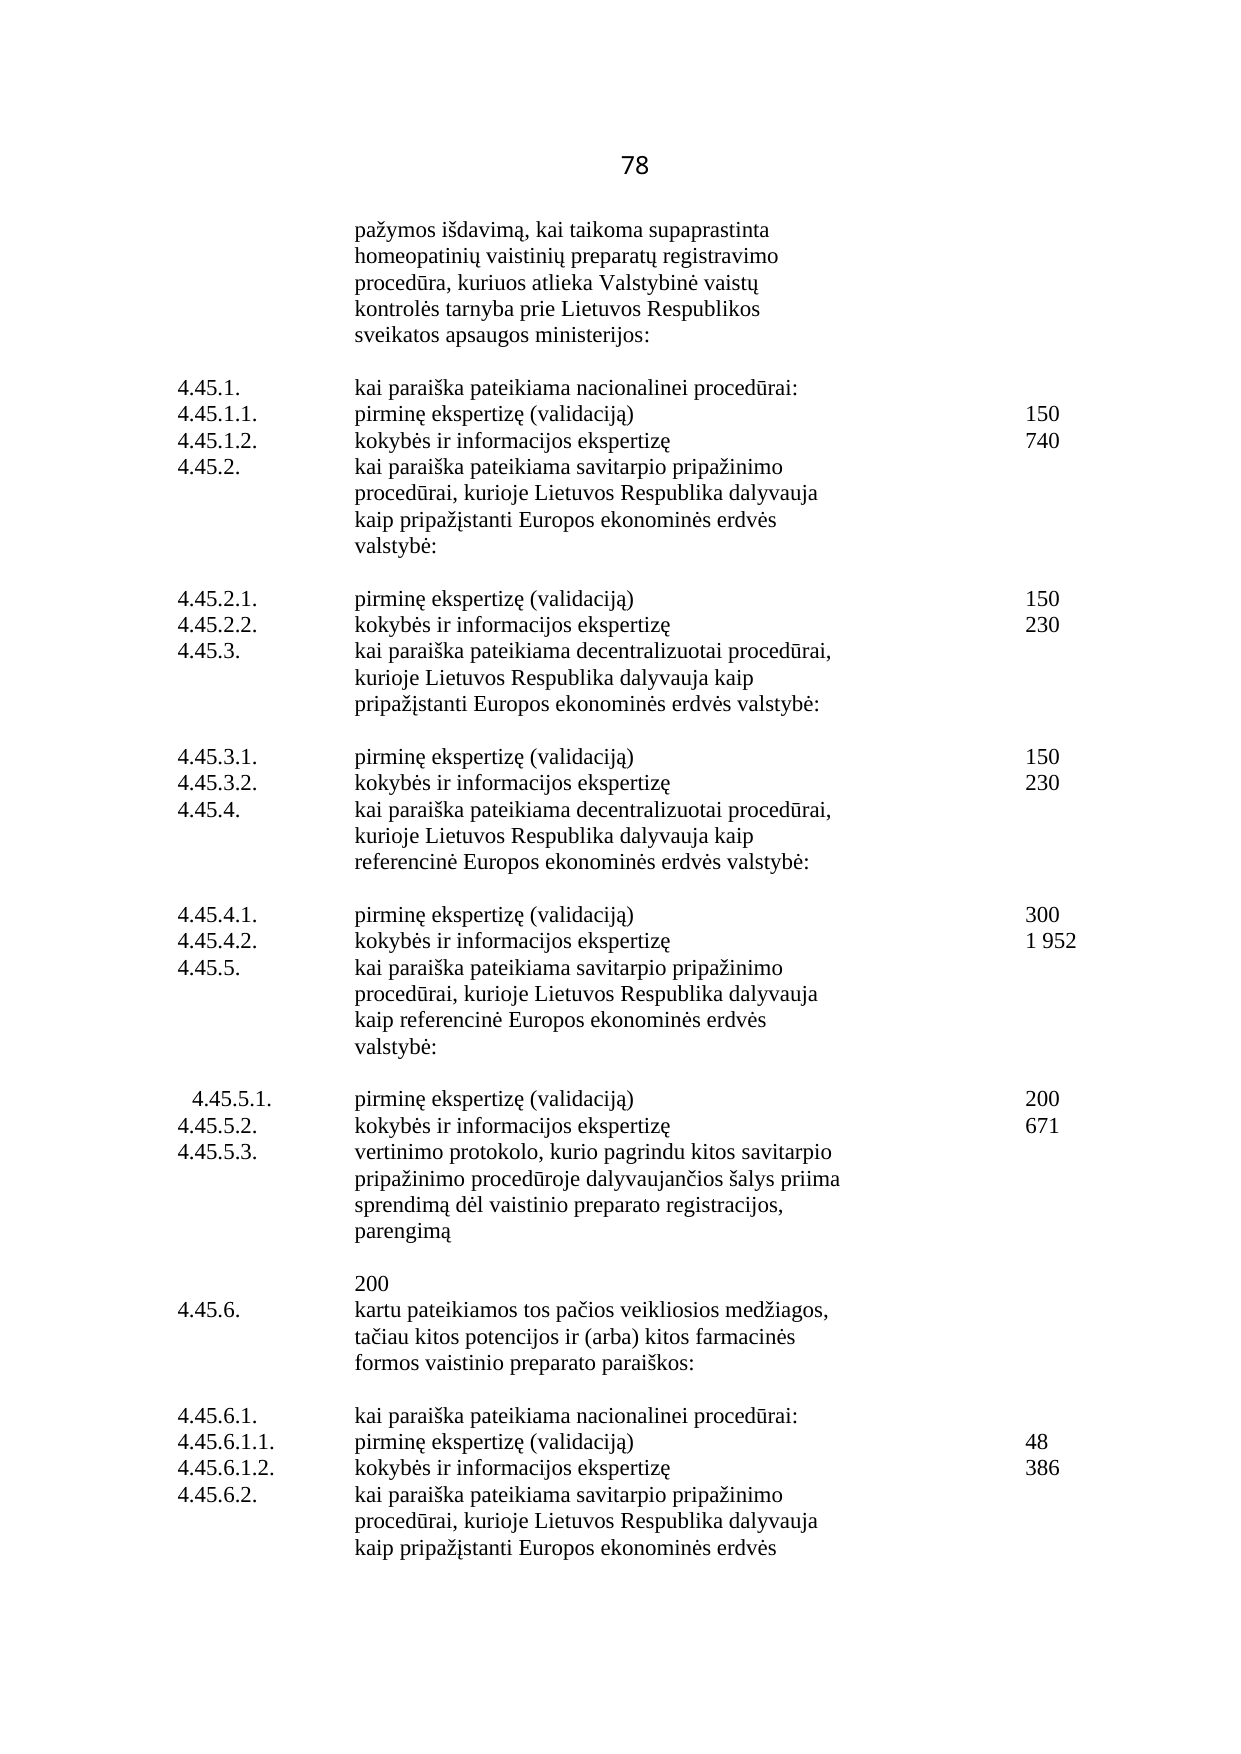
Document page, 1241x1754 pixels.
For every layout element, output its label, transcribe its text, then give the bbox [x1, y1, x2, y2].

text 4.45.4.2. kokybės ir informacijos ekspertizę 1 952 [177, 927, 1092, 954]
text 4.45.5. kai paraiška pateikiama savitarpio pripažinimo procedūrai, kurioje Lietuvos Respublika dalyvauja kaip referencinė Europos ekonominės erdvės valstybė: [177, 954, 841, 1086]
text 4.45.2.1. pirminę ekspertizę (validaciją) 150 [177, 585, 1092, 611]
text 4.45.1. kai paraiška pateikiama nacionalinei procedūrai: [177, 374, 1092, 400]
text 4.45.6.2. kai paraiška pateikiama savitarpio pripažinimo procedūrai, kurioje Lietuvos Respublika dalyvauja kaip pripažįstanti Europos ekonominės erdvės [177, 1481, 841, 1560]
text 4.45.5.2. kokybės ir informacijos ekspertizę 671 [177, 1112, 1092, 1138]
text 4.45.3.1. pirminę ekspertizę (validaciją) 150 [177, 743, 1092, 769]
text 4.45.3.2. kokybės ir informacijos ekspertizę 230 [177, 769, 1092, 796]
text 4.45.5.3. vertinimo protokolo, kurio pagrindu kitos savitarpio pripažinimo procedūroje dalyvaujančios šalys priima sprendimą dėl vaistinio preparato registracijos, parengimą 200 [177, 1138, 841, 1296]
text 4.45.1.2. kokybės ir informacijos ekspertizę 740 [177, 427, 1092, 453]
text 4.45.6.1. kai paraiška pateikiama nacionalinei procedūrai: [177, 1402, 1092, 1428]
text 4.45.4. kai paraiška pateikiama decentralizuotai procedūrai, kurioje Lietuvos Respublika dalyvauja kaip referencinė Europos ekonominės erdvės valstybė: [177, 796, 841, 901]
text 4.45.6.1.1. pirminę ekspertizę (validaciją) 48 [177, 1428, 1092, 1454]
text pažymos išdavimą, kai taikoma supaprastinta homeopatinių vaistinių preparatų registravimo procedūra, kuriuos atlieka Valstybinė vaistų kontrolės tarnyba prie Lietuvos Respublikos sveikatos apsaugos ministerijos: [177, 216, 841, 374]
text 4.45.6.1.2. kokybės ir informacijos ekspertizę 386 [177, 1454, 1092, 1481]
text 4.45.6. kartu pateikiamos tos pačios veikliosios medžiagos, tačiau kitos potencijos ir (arba) kitos farmacinės formos vaistinio preparato paraiškos: [177, 1296, 841, 1402]
text 4.45.1.1. pirminę ekspertizę (validaciją) 150 [177, 400, 1092, 427]
text 4.45.3. kai paraiška pateikiama decentralizuotai procedūrai, kurioje Lietuvos Respublika dalyvauja kaip pripažįstanti Europos ekonominės erdvės valstybė: [177, 637, 841, 743]
text 4.45.2. kai paraiška pateikiama savitarpio pripažinimo procedūrai, kurioje Lietuvos Respublika dalyvauja kaip pripažįstanti Europos ekonominės erdvės valstybė: [177, 453, 841, 585]
text 4.45.2.2. kokybės ir informacijos ekspertizę 230 [177, 611, 1092, 637]
text 4.45.5.1. pirminę ekspertizę (validaciją) 200 [192, 1086, 1092, 1112]
text 4.45.4.1. pirminę ekspertizę (validaciją) 300 [177, 901, 1092, 927]
